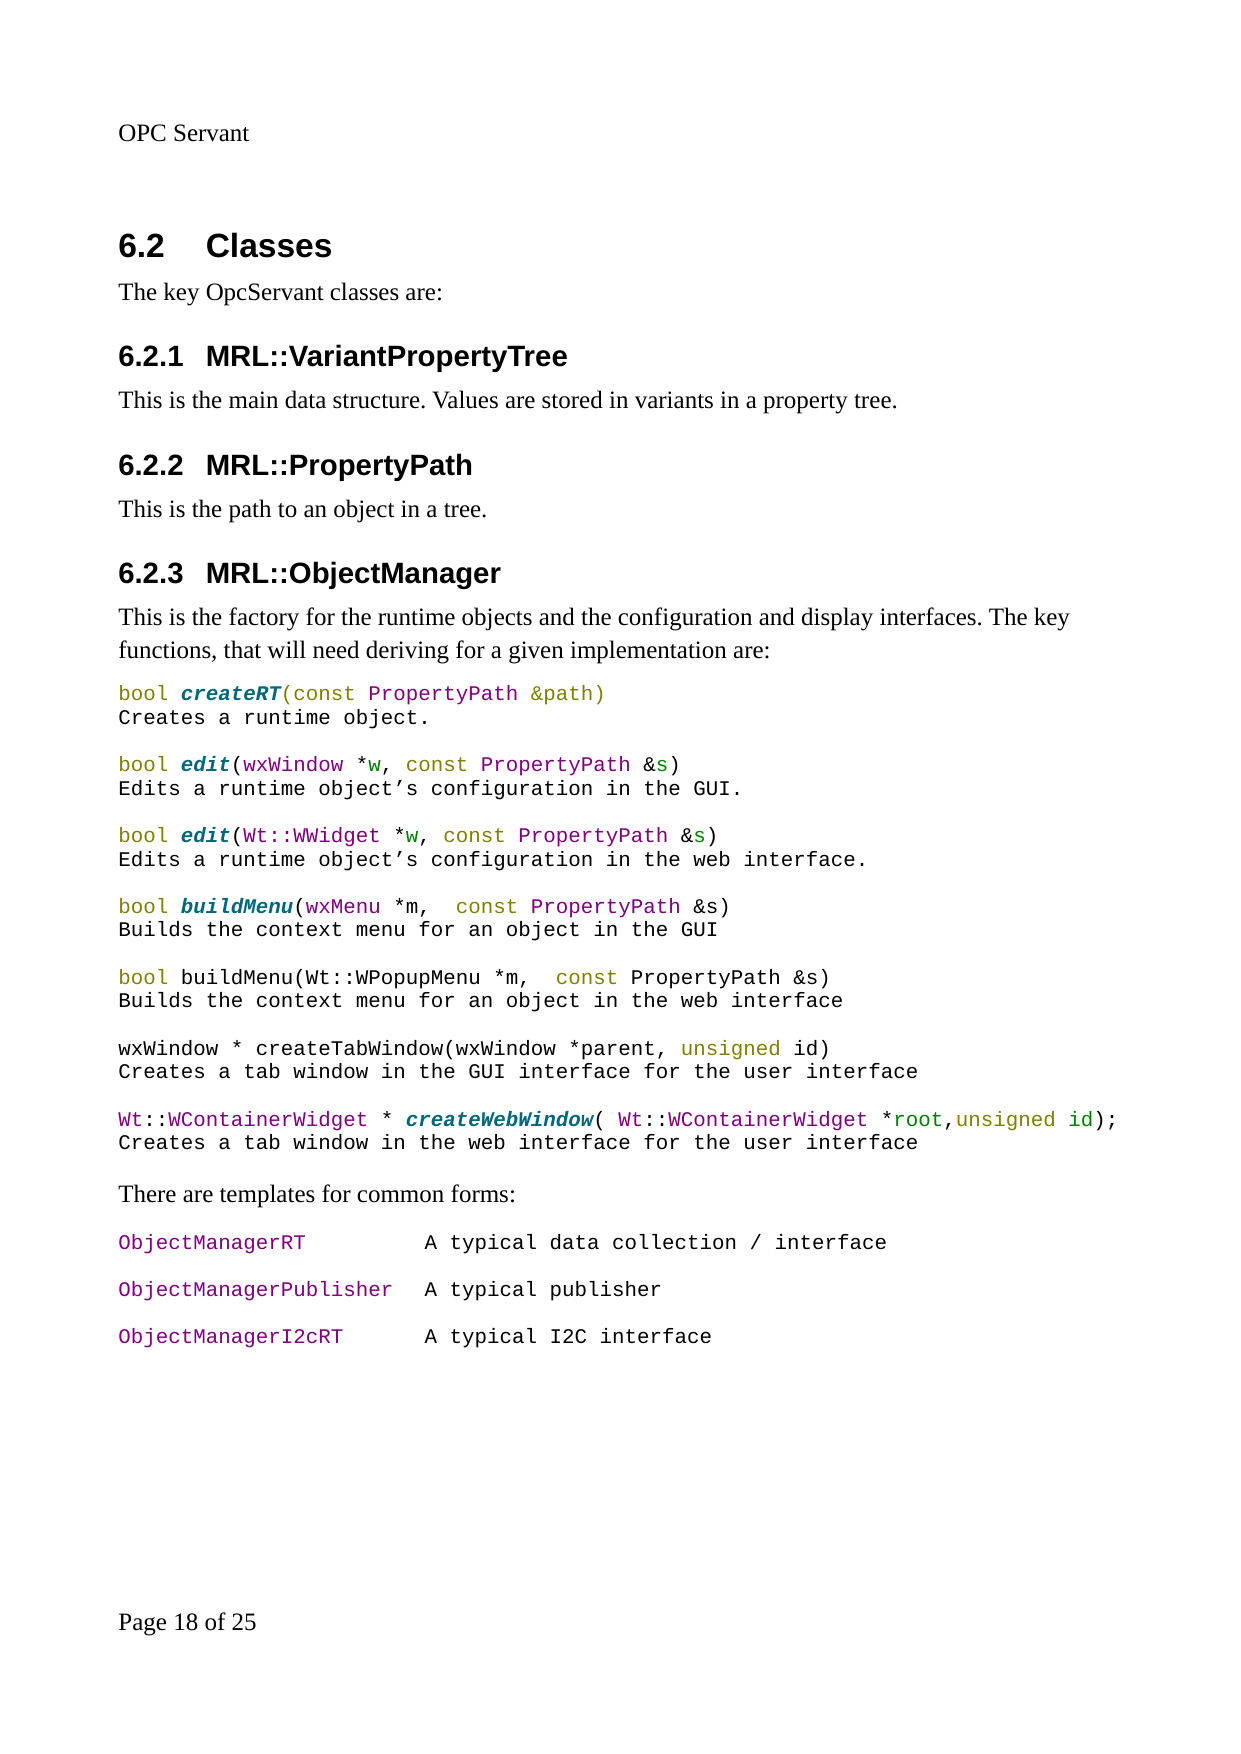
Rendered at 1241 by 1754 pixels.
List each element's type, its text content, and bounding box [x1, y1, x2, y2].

text ObjectManagerRT A typical data collection / interface [118, 1232, 1122, 1256]
text The key OpcServant classes are: [118, 277, 1122, 306]
text ObjectManagerI2cRT A typical I2C interface [118, 1327, 1122, 1350]
text Edits a runtime object’s configuration in the GUI. [118, 778, 1122, 801]
subtitle MRL::VariantPropertyTree [118, 339, 1122, 373]
text Edits a runtime object’s configuration in the web interface. [118, 848, 1122, 872]
text bool createRT(const PropertyPath &path) [118, 683, 1122, 707]
text wxWindow * createTabWindow(wxWindow *parent, unsigned id) [118, 1038, 1122, 1061]
text bool edit(wxWindow *w, const PropertyPath &s) [118, 754, 1122, 778]
subtitle MRL::ObjectManager [118, 556, 1122, 590]
text bool buildMenu(wxMenu *m, const PropertyPath &s) [118, 896, 1122, 919]
text Creates a runtime object. [118, 707, 1122, 730]
text Creates a tab window in the web interface for the user interface [118, 1132, 1122, 1156]
text bool buildMenu(Wt::WPopupMenu *m, const PropertyPath &s) [118, 967, 1122, 990]
text There are templates for common forms: [118, 1179, 1122, 1208]
text This is the factory for the runtime objects and the configuration and display interfaces. The key functions, that will need deriving for a given implementation are: [118, 602, 1122, 664]
text Builds the context menu for an object in the GUI [118, 919, 1122, 943]
text Wt::WContainerWidget * createWebWindow( Wt::WContainerWidget *root,unsigned id); [118, 1109, 1122, 1132]
subtitle Classes [118, 226, 1122, 264]
text This is the path to an object in a tree. [118, 494, 1122, 523]
subtitle MRL::PropertyPath [118, 448, 1122, 481]
text ObjectManagerPublisher A typical publisher [118, 1279, 1122, 1303]
text bool edit(Wt::WWidget *w, const PropertyPath &s) [118, 825, 1122, 848]
text Creates a tab window in the GUI interface for the user interface [118, 1061, 1122, 1085]
text This is the main data structure. Values are stored in variants in a property tree. [118, 386, 1122, 414]
text Builds the context menu for an object in the web interface [118, 990, 1122, 1014]
